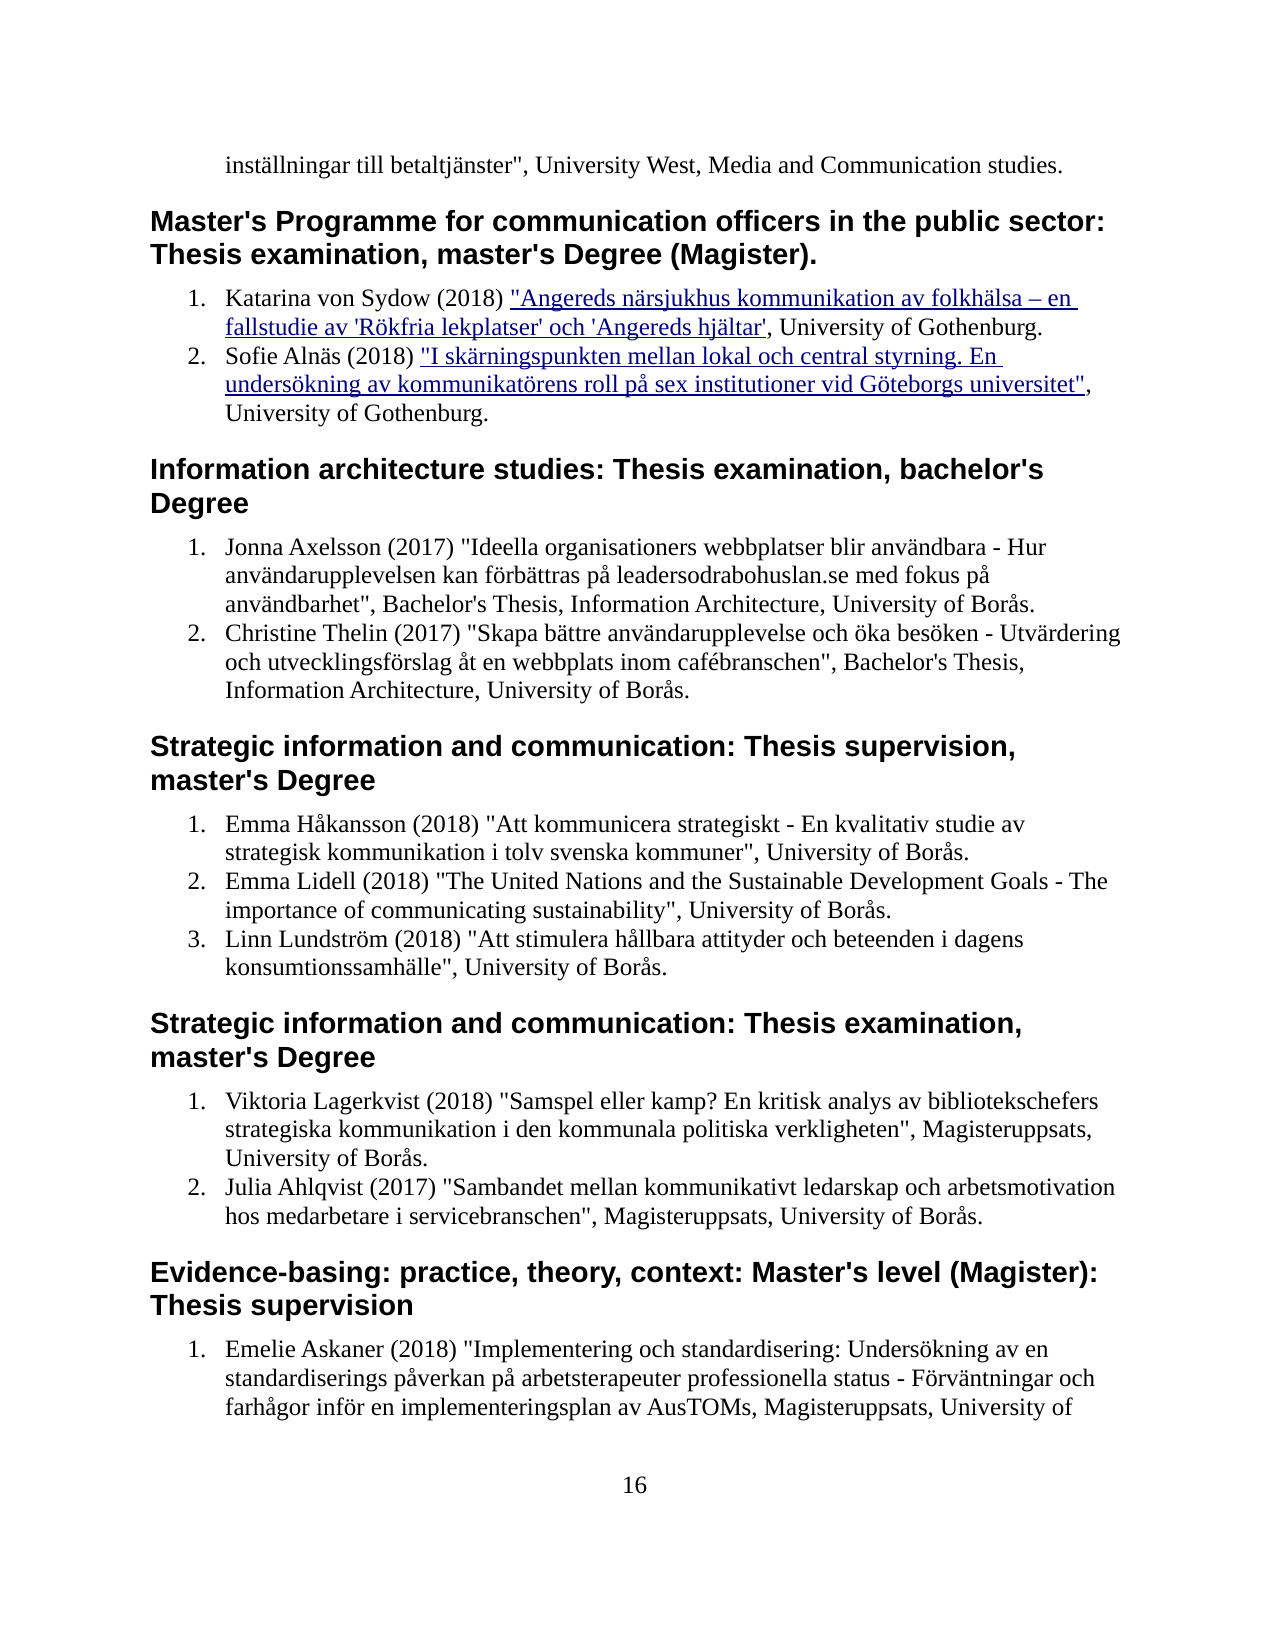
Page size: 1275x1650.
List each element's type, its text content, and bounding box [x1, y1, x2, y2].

list Viktoria Lagerkvist (2018) "Samspel eller kamp? En kritisk analys av bibliotekschefers strategiska kommunikation i den kommunala politiska verkligheten", Magisteruppsats, University of Borås. [187, 1086, 1125, 1172]
list Emma Håkansson (2018) "Att kommunicera strategiskt - En kvalitativ studie av strategisk kommunikation i tolv svenska kommuner", University of Borås. [187, 809, 1125, 866]
subtitle Information architecture studies: Thesis examination, bachelor's Degree [150, 452, 1125, 519]
list Emma Lidell (2018) "The United Nations and the Sustainable Development Goals - The importance of communicating sustainability", University of Borås. [187, 866, 1125, 924]
subtitle Master's Programme for communication officers in the public sector: Thesis examination, master's Degree (Magister). [150, 204, 1125, 271]
list Sofie Alnäs (2018) "I skärningspunkten mellan lokal och central styrning. En undersökning av kommunikatörens roll på sex institutioner vid Göteborgs universitet", University of Gothenburg. [187, 341, 1125, 427]
list Katarina von Sydow (2018) "Angereds närsjukhus kommunikation av folkhälsa – en fallstudie av 'Rökfria lekplatser' och 'Angereds hjältar', University of Gothenburg. [187, 283, 1125, 341]
list Jonna Axelsson (2017) "Ideella organisationers webbplatser blir användbara - Hur användarupplevelsen kan förbättras på leadersodrabohuslan.se med fokus på användbarhet", Bachelor's Thesis, Information Architecture, University of Borås. [187, 532, 1125, 618]
list Julia Ahlqvist (2017) "Sambandet mellan kommunikativt ledarskap och arbetsmotivation hos medarbetare i servicebranschen", Magisteruppsats, University of Borås. [187, 1172, 1125, 1229]
list Linn Lundström (2018) "Att stimulera hållbara attityder och beteenden i dagens konsumtionssamhälle", University of Borås. [187, 924, 1125, 981]
subtitle Strategic information and communication: Thesis examination, master's Degree [150, 1006, 1125, 1073]
list Emelie Askaner (2018) "Implementering och standardisering: Undersökning av en standardiserings påverkan på arbetsterapeuter professionella status - Förväntningar och farhågor inför en implementeringsplan av AusTOMs, Magisteruppsats, University of [187, 1334, 1125, 1420]
list Christine Thelin (2017) "Skapa bättre användarupplevelse och öka besöken - Utvärdering och utvecklingsförslag åt en webbplats inom cafébranschen", Bachelor's Thesis, Information Architecture, University of Borås. [187, 618, 1125, 704]
subtitle Strategic information and communication: Thesis supervision, master's Degree [150, 729, 1125, 796]
subtitle Evidence-basing: practice, theory, context: Master's level (Magister): Thesis supervision [150, 1254, 1125, 1322]
list inställningar till betaltjänster", University West, Media and Communication studies. [187, 150, 1125, 179]
